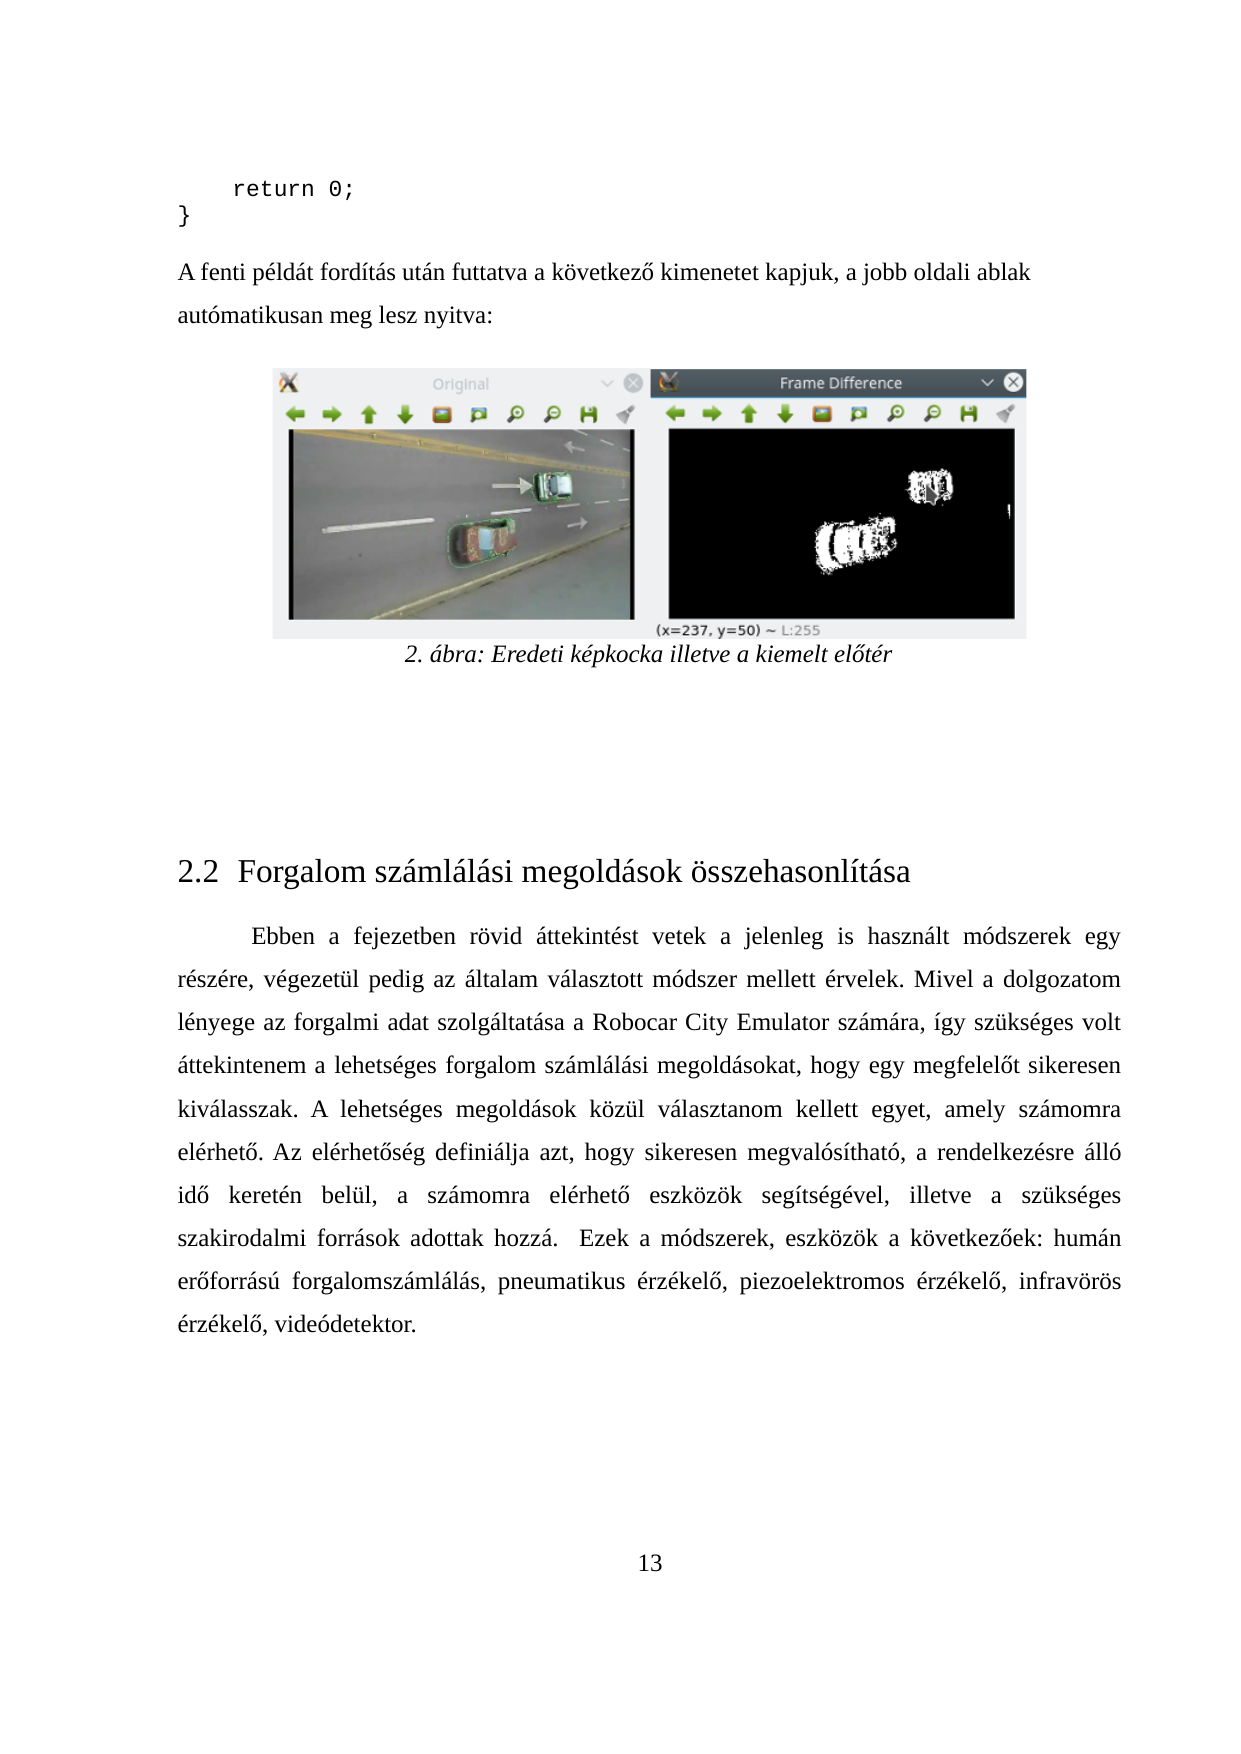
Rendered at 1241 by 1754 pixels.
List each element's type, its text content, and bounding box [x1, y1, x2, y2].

text 2. ábra: Eredeti képkocka illetve a kiemelt előtér [240, 639, 1059, 668]
subtitle Forgalom számlálási megoldások összehasonlítása [177, 851, 1122, 889]
text } [177, 203, 1122, 229]
picture [272, 368, 1027, 639]
text Ebben a fejezetben rövid áttekintést vetek a jelenleg is használt módszerek egy részére, végezetül pedig az általam választott módszer mellett érvelek. Mivel a dolgozatom lényege az forgalmi adat szolgáltatása a Robocar City Emulator számára, így szükséges volt áttekintenem a lehetséges forgalom számlálási megoldásokat, hogy egy megfelelőt sikeresen kiválasszak. A lehetséges megoldások közül választanom kellett egyet, amely számomra elérhető. Az elérhetőség definiálja azt, hogy sikeresen megvalósítható, a rendelkezésre álló idő keretén belül, a számomra elérhető eszközök segítségével, illetve a szükséges szakirodalmi források adottak hozzá. Ezek a módszerek, eszközök a következőek: humán erőforrású forgalomszámlálás, pneumatikus érzékelő, piezoelektromos érzékelő, infravörös érzékelő, videódetektor. [177, 921, 1122, 1338]
text return 0; [177, 177, 1122, 203]
text A fenti példát fordítás után futtatva a következő kimenetet kapjuk, a jobb oldali ablak autómatikusan meg lesz nyitva: [177, 257, 1122, 329]
